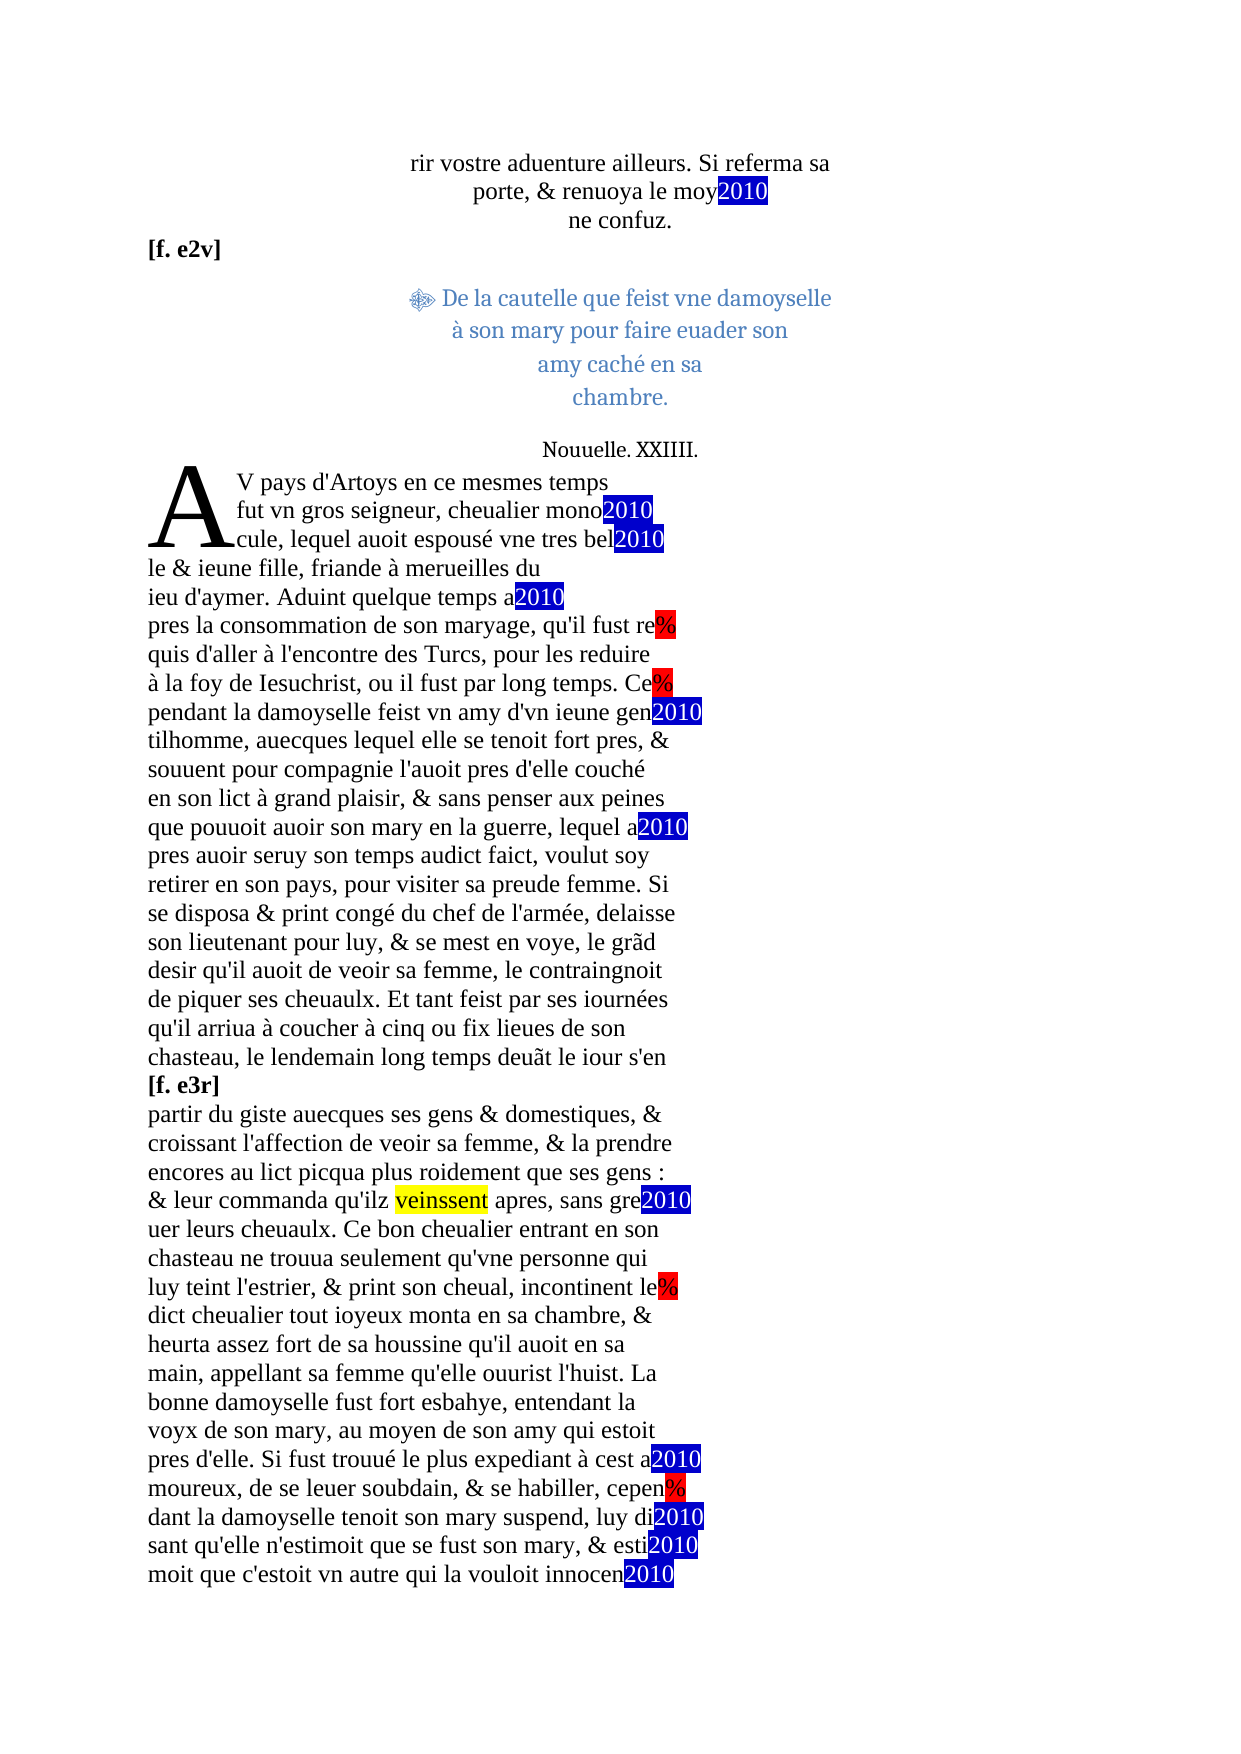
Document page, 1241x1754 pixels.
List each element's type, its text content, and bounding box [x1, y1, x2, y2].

text AV pays d'Artoys en ce mesmes temps fut vn gros seigneur, cheualier mono2010 cule, lequel auoit espousé vne tres bel2010 le & ieune fille, friande à merueilles du ieu d'aymer. Aduint quelque temps a2010 pres la consommation de son maryage, qu'il fust re% quis d'aller à l'encontre des Turcs, pour les reduire à la foy de Iesuchrist, ou il fust par long temps. Ce% pendant la damoyselle feist vn amy d'vn ieune gen2010 tilhomme, auecques lequel elle se tenoit fort pres, & souuent pour compagnie l'auoit pres d'elle couché en son lict à grand plaisir, & sans penser aux peines que pouuoit auoir son mary en la guerre, lequel a2010 pres auoir seruy son temps audict faict, voulut soy retirer en son pays, pour visiter sa preude femme. Si se disposa & print congé du chef de l'armée, delaisse son lieutenant pour luy, & se mest en voye, le grãd desir qu'il auoit de veoir sa femme, le contraingnoit de piquer ses cheuaulx. Et tant feist par ses iournées qu'il arriua à coucher à cinq ou fix lieues de son chasteau, le lendemain long temps deuãt le iour s'en [f. e3r] partir du giste auecques ses gens & domestiques, & croissant l'affection de veoir sa femme, & la prendre encores au lict picqua plus roidement que ses gens : & leur commanda qu'ilz veinssent apres, sans gre2010 uer leurs cheuaulx. Ce bon cheualier entrant en son chasteau ne trouua seulement qu'vne personne qui luy teint l'estrier, & print son cheual, incontinent le% dict cheualier tout ioyeux monta en sa chambre, & heurta assez fort de sa houssine qu'il auoit en sa main, appellant sa femme qu'elle ouurist l'huist. La bonne damoyselle fust fort esbahye, entendant la voyx de son mary, au moyen de son amy qui estoit pres d'elle. Si fust trouué le plus expediant à cest a2010 moureux, de se leuer soubdain, & se habiller, cepen% dant la damoyselle tenoit son mary suspend, luy di2010 sant qu'elle n'estimoit que se fust son mary, & esti2010 moit que c'estoit vn autre qui la vouloit innocen2010 [148, 467, 1093, 1588]
text [f. e2v] [148, 234, 1093, 263]
subtitle Nouuelle. XXIIII. [148, 436, 1093, 463]
subtitle ❧ De la cautelle que feist vne damoyselle à son mary pour faire euader son amy caché en sa chambre. [148, 283, 1093, 411]
text rir vostre aduenture ailleurs. Si referma sa porte, & renuoya le moy2010 ne confuz. [148, 148, 1093, 234]
